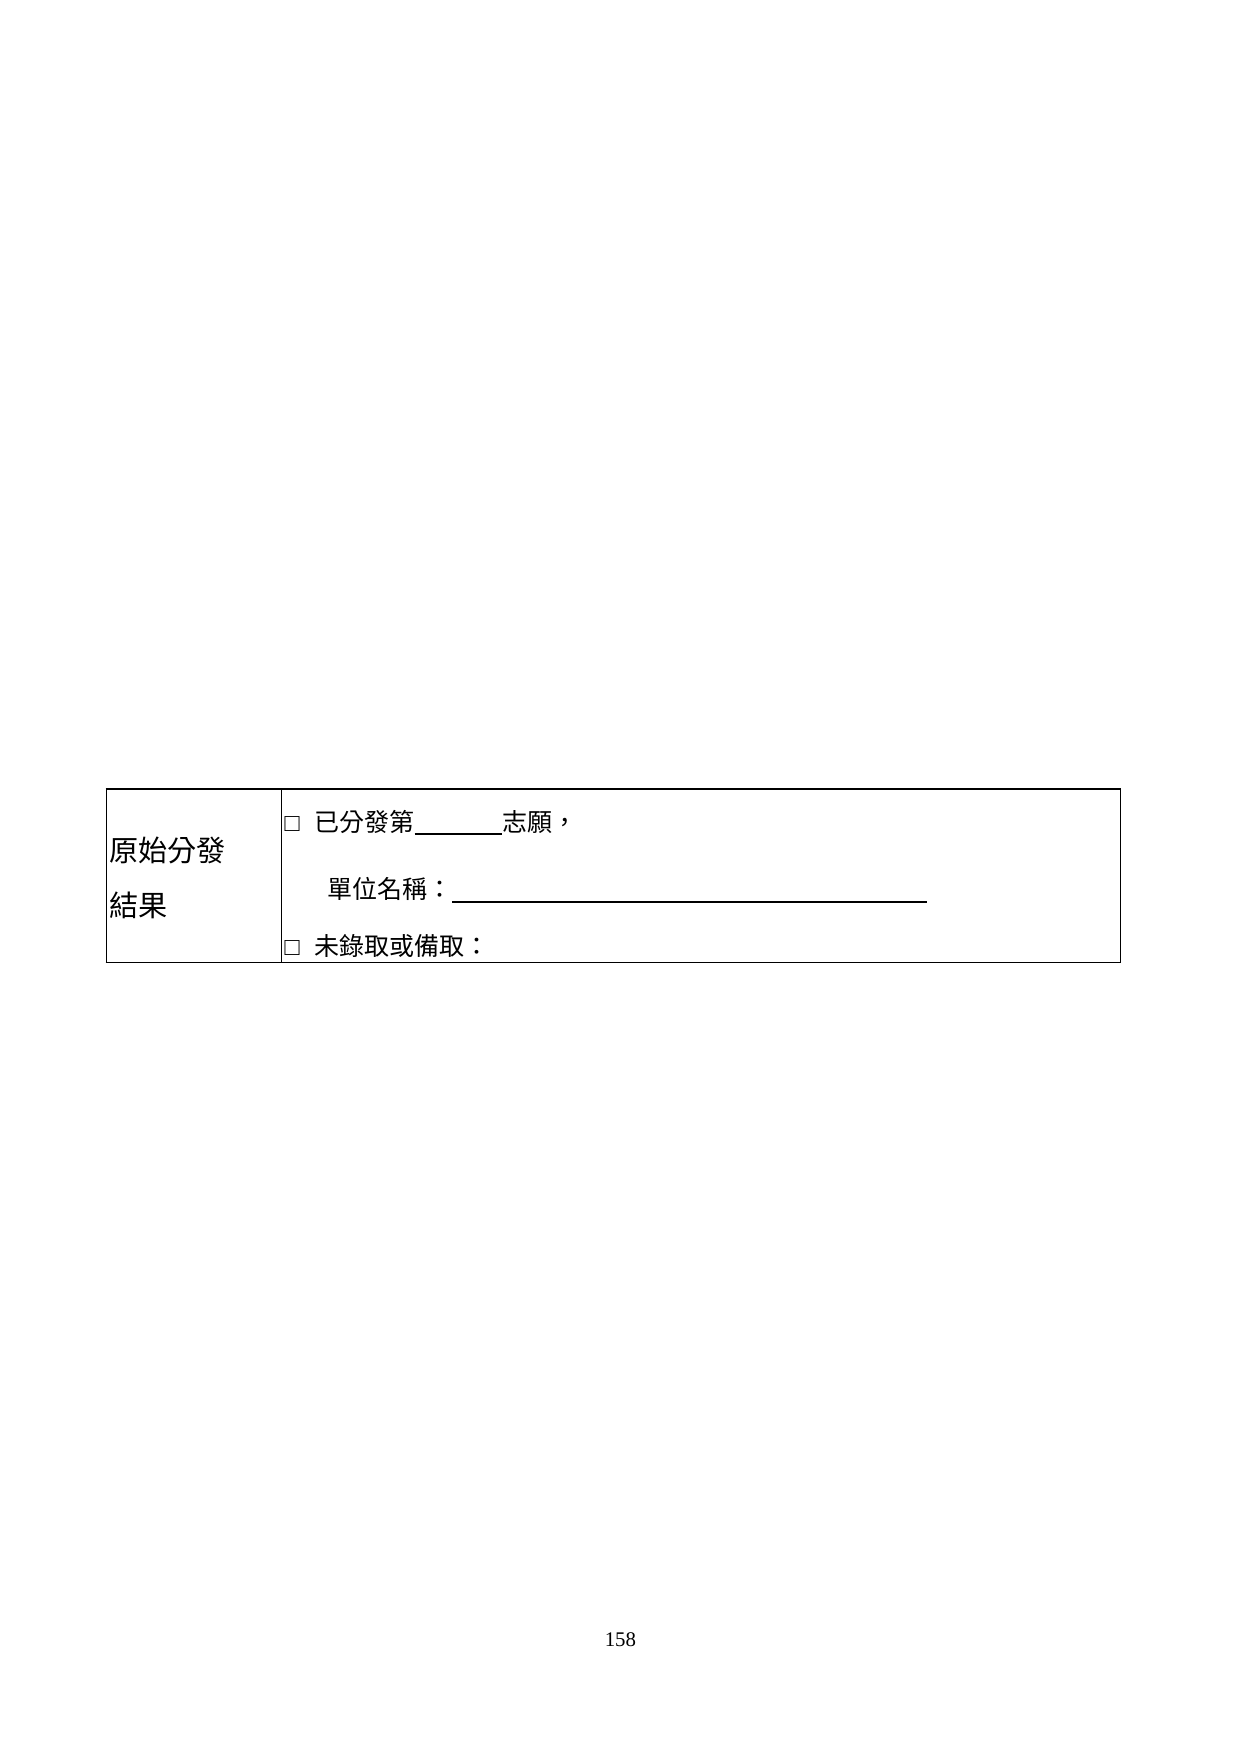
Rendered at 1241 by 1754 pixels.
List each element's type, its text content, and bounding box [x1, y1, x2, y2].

table_cell □ 已分發第 志願， 單位名稱： □ 未錄取或備取： [282, 790, 1120, 962]
table_cell 原始分發 結果 [107, 790, 281, 962]
